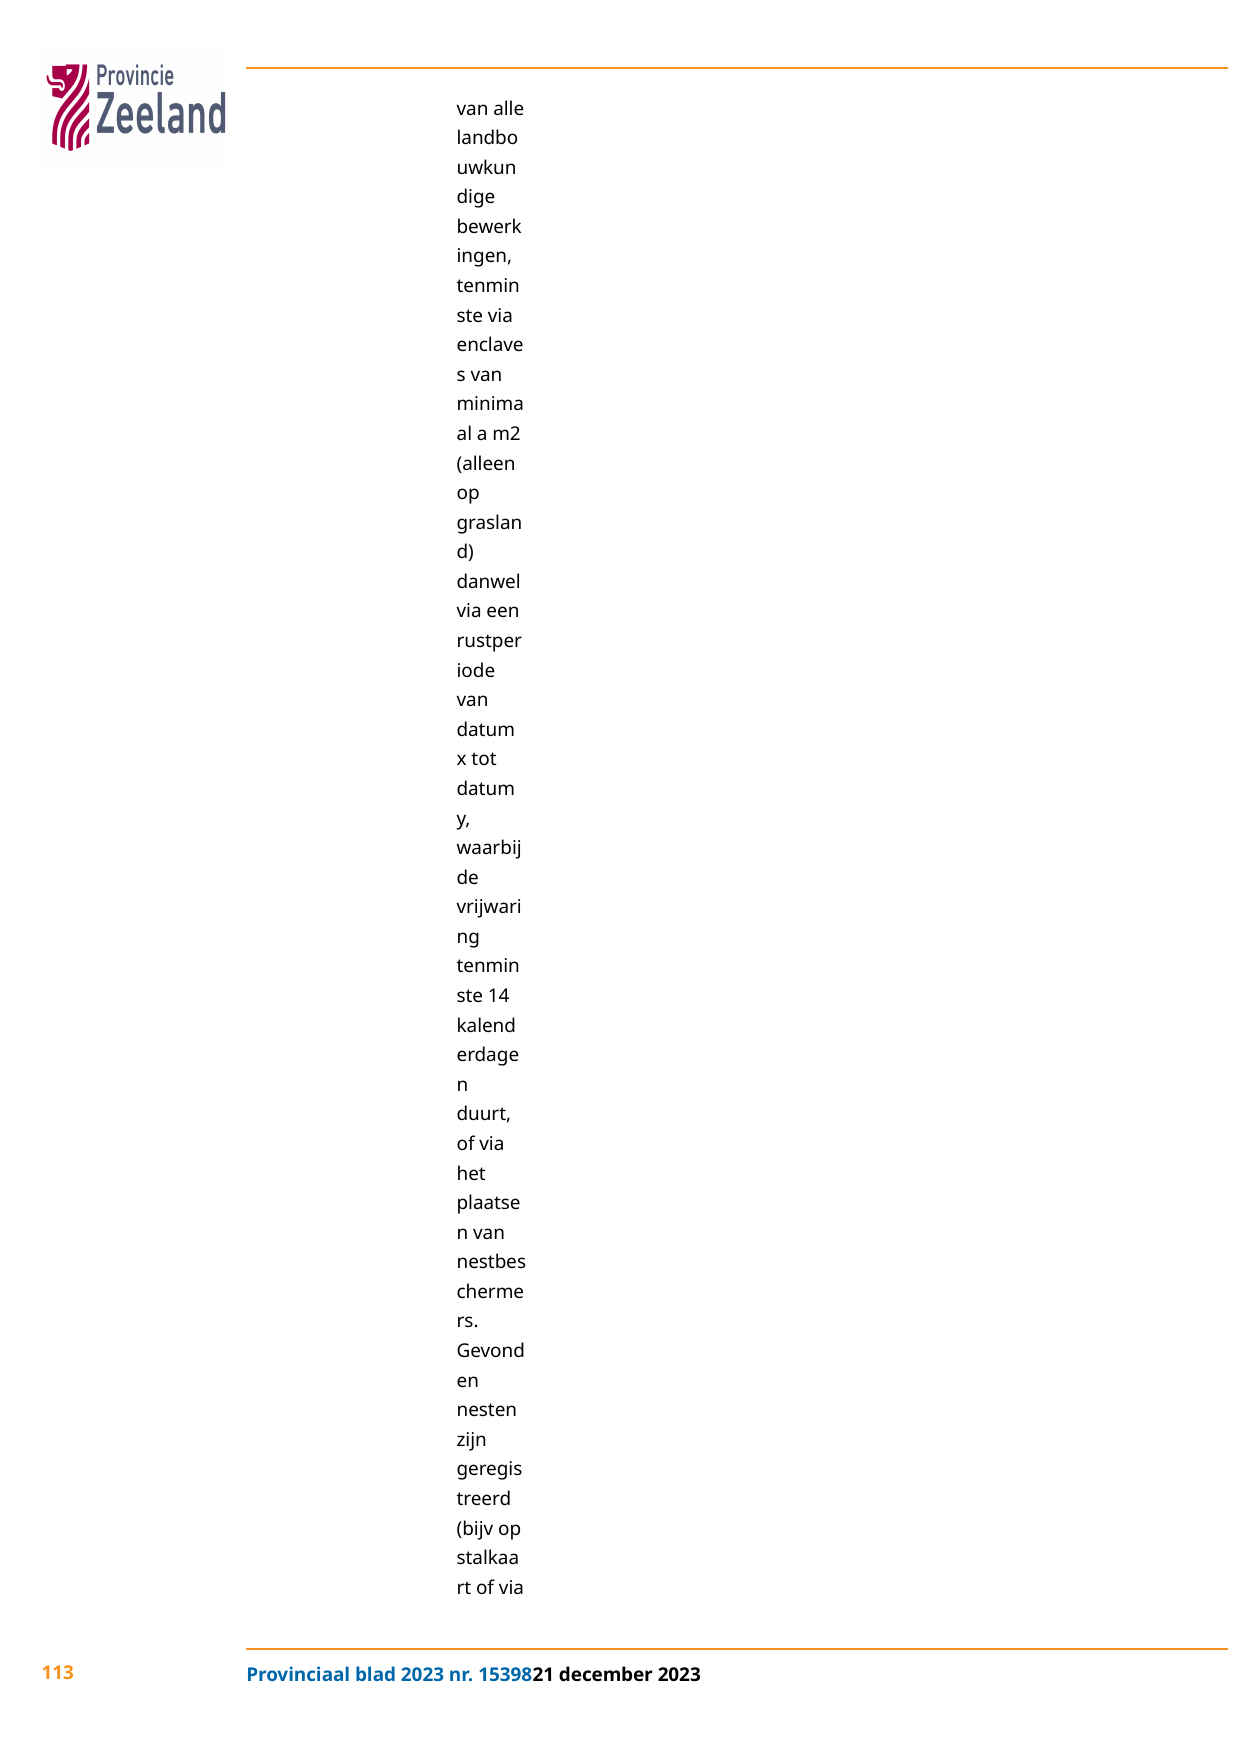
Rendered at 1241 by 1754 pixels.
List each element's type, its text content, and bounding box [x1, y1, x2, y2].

table_cell [665, 95, 734, 1600]
table_cell [874, 95, 943, 1600]
table_cell [596, 95, 665, 1600]
picture [41, 47, 231, 172]
table_cell [1013, 95, 1082, 1600]
table_cell [735, 95, 804, 1600]
table_cell [318, 95, 387, 1600]
table_cell [804, 95, 873, 1600]
table_cell [1082, 95, 1152, 1600]
table_cell [248, 95, 317, 1600]
table_cell [387, 95, 456, 1600]
table_cell [943, 95, 1013, 1600]
table_cell van alle landbouwkundige bewerkingen, tenminste via enclaves van minimaal a m2 (alleen op grasland) danwel via een rustperiode van datum x tot datum y, waarbij de vrijwaring tenminste 14 kalenderdagen duurt, of via het plaatsen van nestbeschermers. Gevonden nesten zijn geregistreerd (bijv op stalkaart of via [456, 95, 526, 1600]
table_cell [526, 95, 596, 1600]
